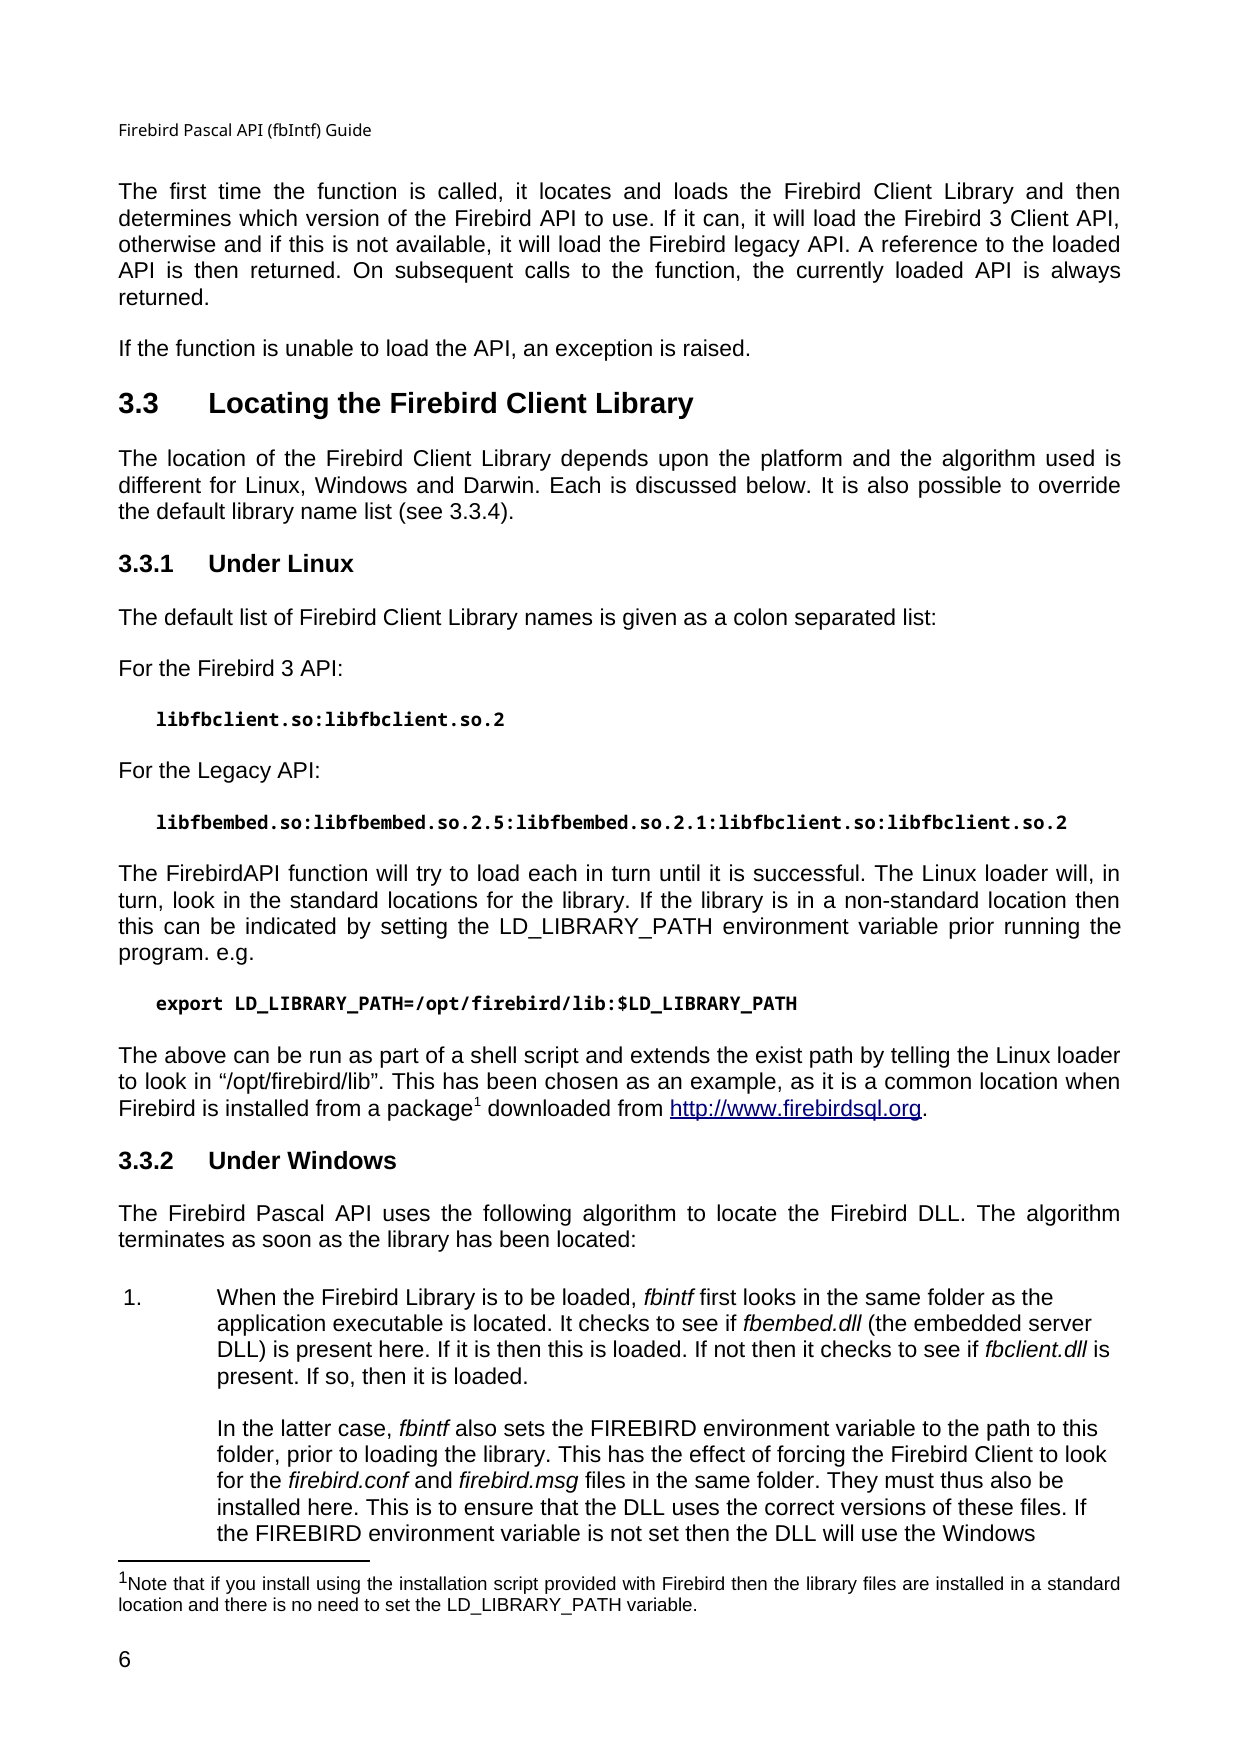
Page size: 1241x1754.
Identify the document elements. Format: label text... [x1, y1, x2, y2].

text For the Legacy API: [118, 757, 1122, 784]
subtitle Under Windows [118, 1146, 1122, 1174]
text Note that if you install using the installation script provided with Firebird then the library files are installed in a standard location and there is no need to set the LD_LIBRARY_PATH variable. [118, 1567, 1122, 1616]
text export LD_LIBRARY_PATH=/opt/firebird/lib:$LD_LIBRARY_PATH [156, 991, 1122, 1016]
text For the Firebird 3 API: [118, 655, 1122, 681]
text libfbembed.so:libfbembed.so.2.5:libfbembed.so.2.1:libfbclient.so:libfbclient.so.2 [156, 809, 1122, 835]
text The Firebird Pascal API uses the following algorithm to locate the Firebird DLL. The algorithm terminates as soon as the library has been located: [118, 1200, 1122, 1253]
text The above can be run as part of a shell script and extends the exist path by telling the Linux loader to look in “/opt/firebird/lib”. This has been chosen as an example, as it is a common location when Firebird is installed from a package downloaded from http://www.firebirdsql.org. [118, 1042, 1122, 1121]
table_header [117, 1278, 211, 1552]
text The location of the Firebird Client Library depends upon the platform and the algorithm used is different for Linux, Windows and Darwin. Each is discussed below. It is also possible to override the default library name list (see 3.3.4). [118, 445, 1122, 524]
text The FirebirdAPI function will try to load each in turn until it is successful. The Linux loader will, in turn, look in the standard locations for the library. If the library is in a non-standard location then this can be indicated by setting the LD_LIBRARY_PATH environment variable prior running the program. e.g. [118, 860, 1122, 966]
text libfbclient.so:libfbclient.so.2 [156, 706, 1122, 732]
text The default list of Firebird Client Library names is given as a colon separated list: [118, 604, 1122, 630]
text The first time the function is called, it locates and loads the Firebird Client Library and then determines which version of the Firebird API to use. If it can, it will load the Firebird 3 Client API, otherwise and if this is not available, it will load the Firebird legacy API. A reference to the loaded API is then returned. On subsequent calls to the function, the currently loaded API is always returned. [118, 178, 1122, 310]
subtitle Under Linux [118, 549, 1122, 578]
text If the function is unable to load the API, an exception is raised. [118, 335, 1122, 361]
subtitle Locating the Firebird Client Library [118, 386, 1122, 420]
table_header When the Firebird Library is to be loaded, fbintf first looks in the same folder as the application executable is located. It checks to see if fbembed.dll (the embedded server DLL) is present here. If it is then this is loaded. If not then it checks to see if fbclient.dll is present. If so, then it is loaded. In the latter case, fbintf also sets the FIREBIRD environment variable to the path to this folder, prior to loading the library. This has the effect of forcing the Firebird Client to look for the firebird.conf and firebird.msg files in the same folder. They must thus also be installed here. This is to ensure that the DLL uses the correct versions of these files. If the FIREBIRD environment variable is not set then the DLL will use the Windows [211, 1278, 1123, 1552]
